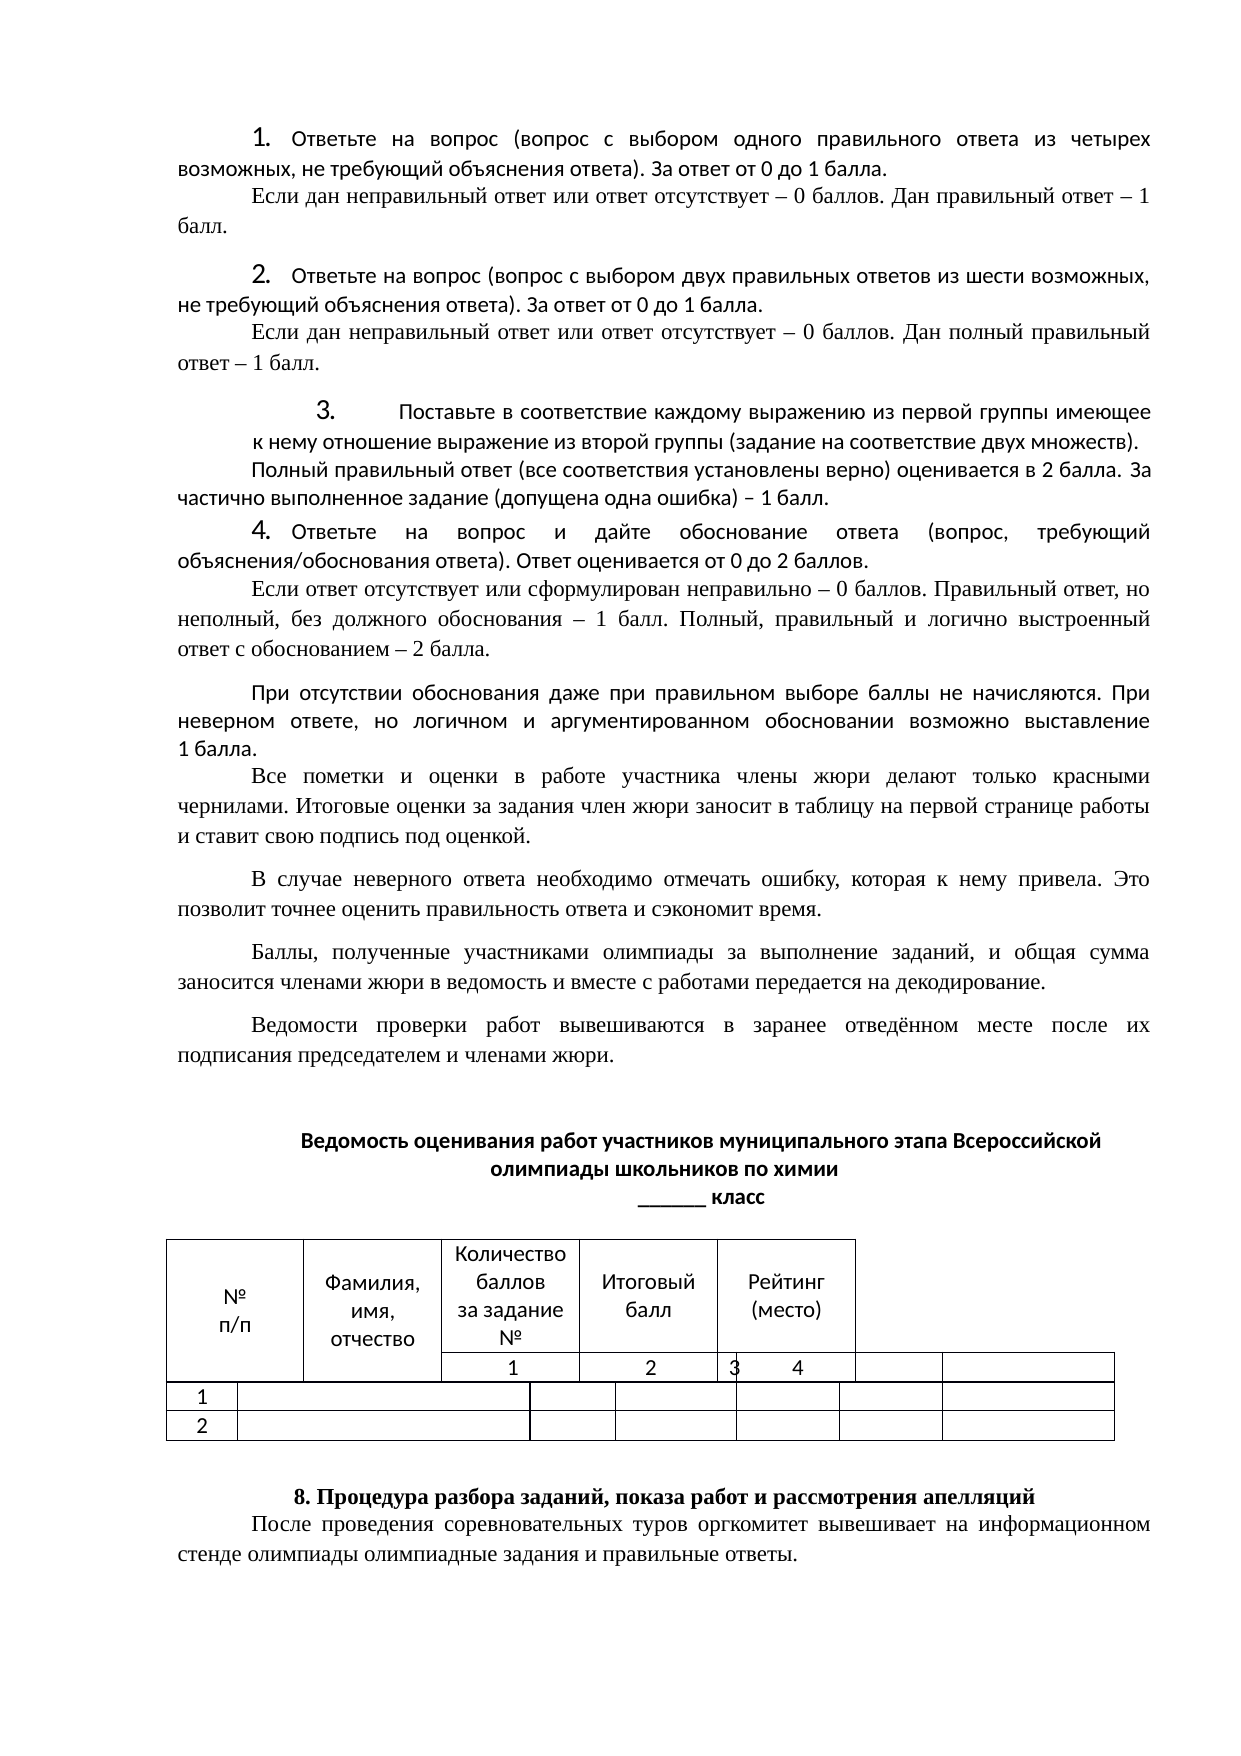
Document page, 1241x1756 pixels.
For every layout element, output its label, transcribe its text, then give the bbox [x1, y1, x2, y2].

table_cell [840, 1383, 942, 1410]
list При отсутствии обоснования даже при правильном выборе баллы не начисляются. При неверном ответе, но логичном и аргументированном обосновании возможно выставление 1 балла. [177, 678, 1152, 762]
text Все пометки и оценки в работе участника члены жюри делают только красными чернилами. Итоговые оценки за задания член жюри заносит в таблицу на первой странице работы и ставит свою подпись под оценкой. [177, 762, 1152, 848]
table_cell [238, 1411, 529, 1439]
list Поставьте в соответствие каждому выражению из первой группы имеющее к нему отношение выражение из второй группы (задание на соответствие двух множеств). [252, 391, 1152, 455]
table_cell [943, 1383, 1114, 1410]
text Если дан неправильный ответ или ответ отсутствует – 0 баллов. Дан полный правильный ответ – 1 балл. [177, 318, 1152, 375]
table_cell [737, 1383, 839, 1410]
list ______ класс [177, 1182, 1152, 1210]
list Ответьте на вопрос (вопрос с выбором одного правильного ответа из четырех возможных, не требующий объяснения ответа). За ответ от 0 до 1 балла. [177, 118, 1152, 182]
table_cell [856, 1353, 942, 1381]
text Ведомости проверки работ вывешиваются в заранее отведённом месте после их подписания председателем и членами жюри. [177, 1011, 1152, 1067]
table_cell [531, 1383, 615, 1410]
table_cell 1 [167, 1383, 237, 1410]
text 8. Процедура разбора заданий, показа работ и рассмотрения апелляций [177, 1483, 1152, 1509]
table_header Итоговый балл [580, 1240, 717, 1352]
table_cell 4 [737, 1353, 855, 1381]
table_cell [616, 1411, 736, 1439]
table_cell [616, 1383, 736, 1410]
text После проведения соревновательных туров оргкомитет вывешивает на информационном стенде олимпиады олимпиадные задания и правильные ответы. [177, 1509, 1152, 1566]
table_header Рейтинг (место) [718, 1240, 855, 1352]
table_cell [238, 1383, 529, 1410]
table_cell [943, 1411, 1114, 1439]
table_cell 2 [580, 1353, 717, 1381]
table_cell 2 [167, 1411, 237, 1439]
table_cell [737, 1411, 839, 1439]
list Ответьте на вопрос и дайте обоснование ответа (вопрос, требующий объяснения/обоснования ответа). Ответ оценивается от 0 до 2 баллов. [177, 511, 1152, 574]
table_cell [840, 1411, 942, 1439]
table_header № п/п [167, 1240, 303, 1381]
text Если дан неправильный ответ или ответ отсутствует – 0 баллов. Дан правильный ответ – 1 балл. [177, 182, 1152, 238]
table_cell [943, 1353, 1114, 1381]
table_header Фамилия, имя, отчество [304, 1240, 441, 1381]
table_cell 1 [442, 1353, 579, 1381]
text Баллы, полученные участниками олимпиады за выполнение заданий, и общая сумма заносится членами жюри в ведомость и вместе с работами передается на декодирование. [177, 938, 1152, 994]
table_header Количество баллов за задание № [442, 1240, 579, 1352]
list Полный правильный ответ (все соответствия установлены верно) оценивается в 2 балла. За частично выполненное задание (допущена одна ошибка) – 1 балл. [177, 455, 1152, 511]
table_cell 3 [718, 1353, 736, 1381]
table_cell [531, 1411, 615, 1439]
text Если ответ отсутствует или сформулирован неправильно – 0 баллов. Правильный ответ, но неполный, без должного обоснования – 1 балл. Полный, правильный и логично выстроенный ответ с обоснованием – 2 балла. [177, 574, 1152, 661]
text В случае неверного ответа необходимо отмечать ошибку, которая к нему привела. Это позволит точнее оценить правильность ответа и сэкономит время. [177, 865, 1152, 921]
list Ответьте на вопрос (вопрос с выбором двух правильных ответов из шести возможных, не требующий объяснения ответа). За ответ от 0 до 1 балла. [177, 255, 1152, 318]
list Ведомость оценивания работ участников муниципального этапа Всероссийской олимпиады школьников по химии [177, 1126, 1152, 1182]
